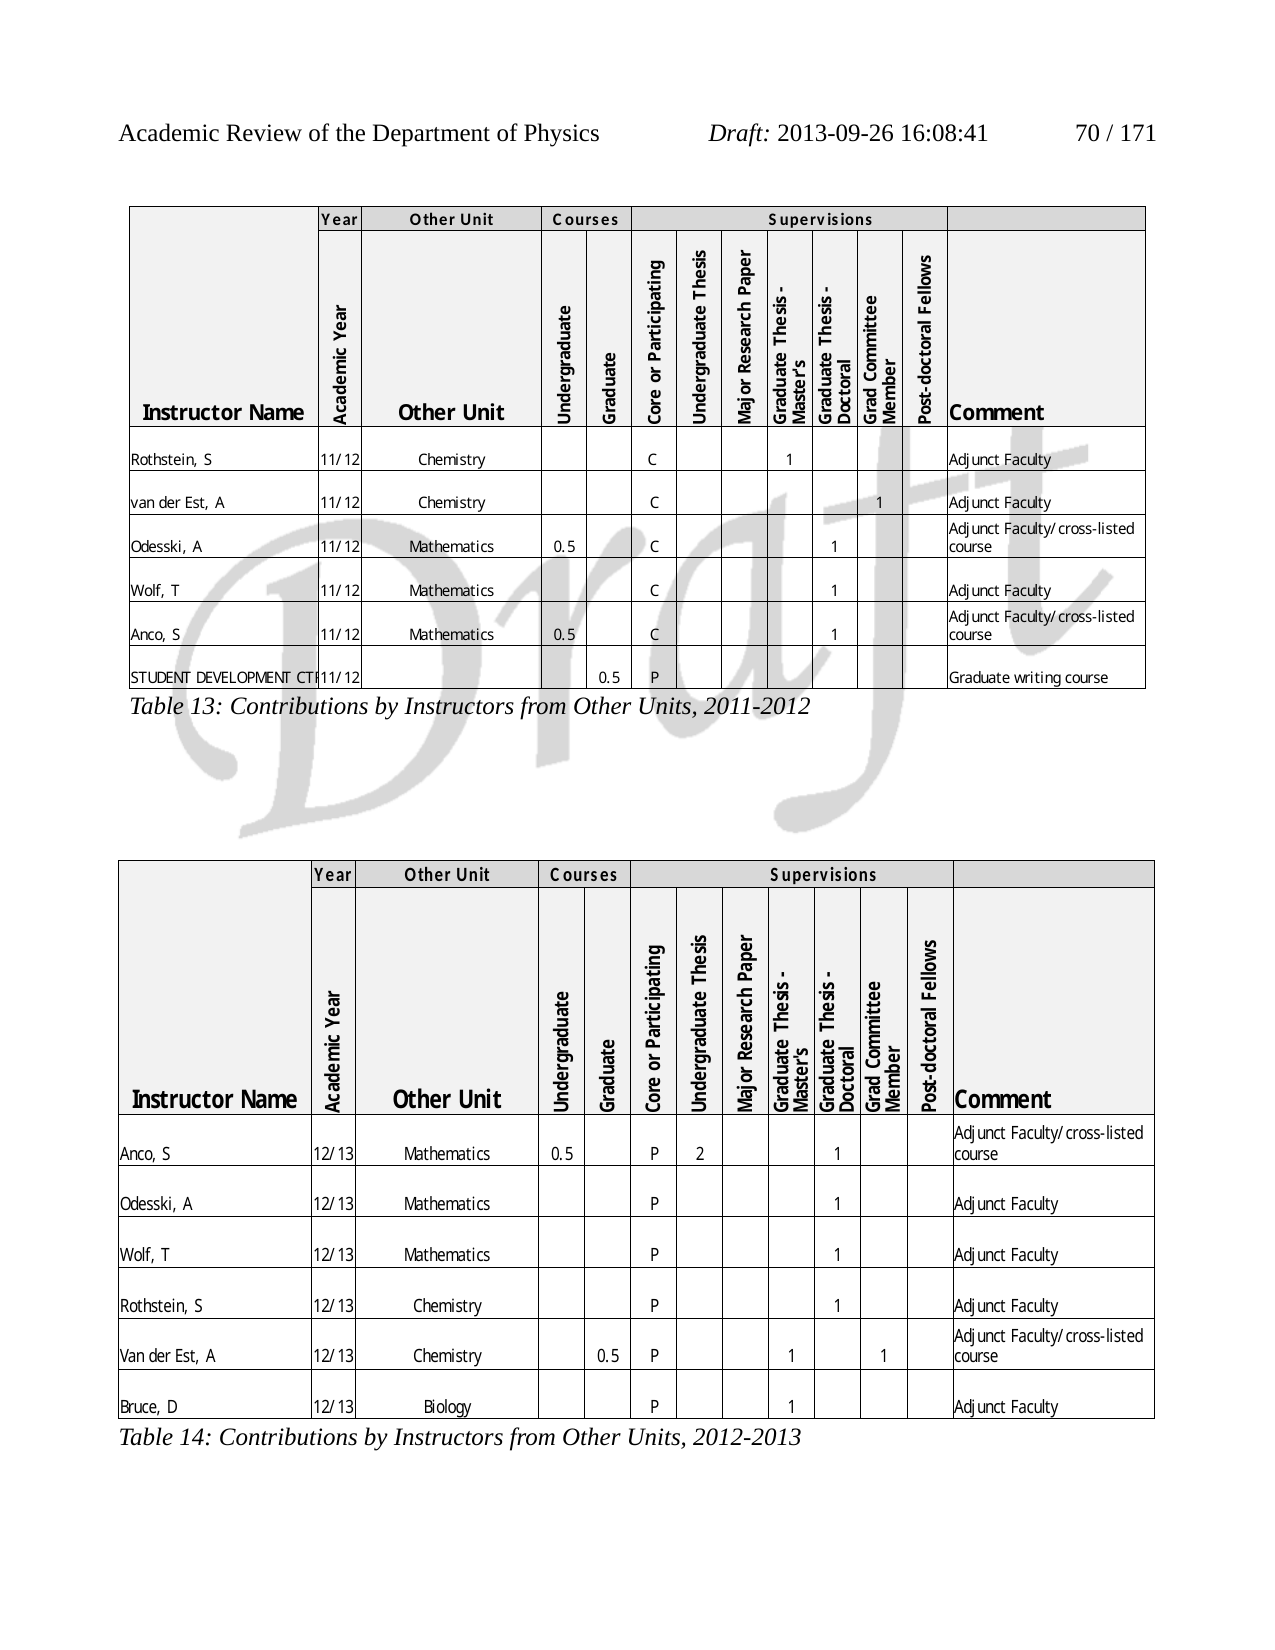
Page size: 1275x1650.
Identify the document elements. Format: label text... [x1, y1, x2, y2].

picture [118, 118, 1157, 873]
text Table 13: Contributions by Instructors from Other Units, 2011-2012 [129, 211, 1147, 719]
picture [118, 1450, 1157, 1532]
text Table 14: Contributions by Instructors from Other Units, 2012-2013 [118, 873, 1157, 1450]
